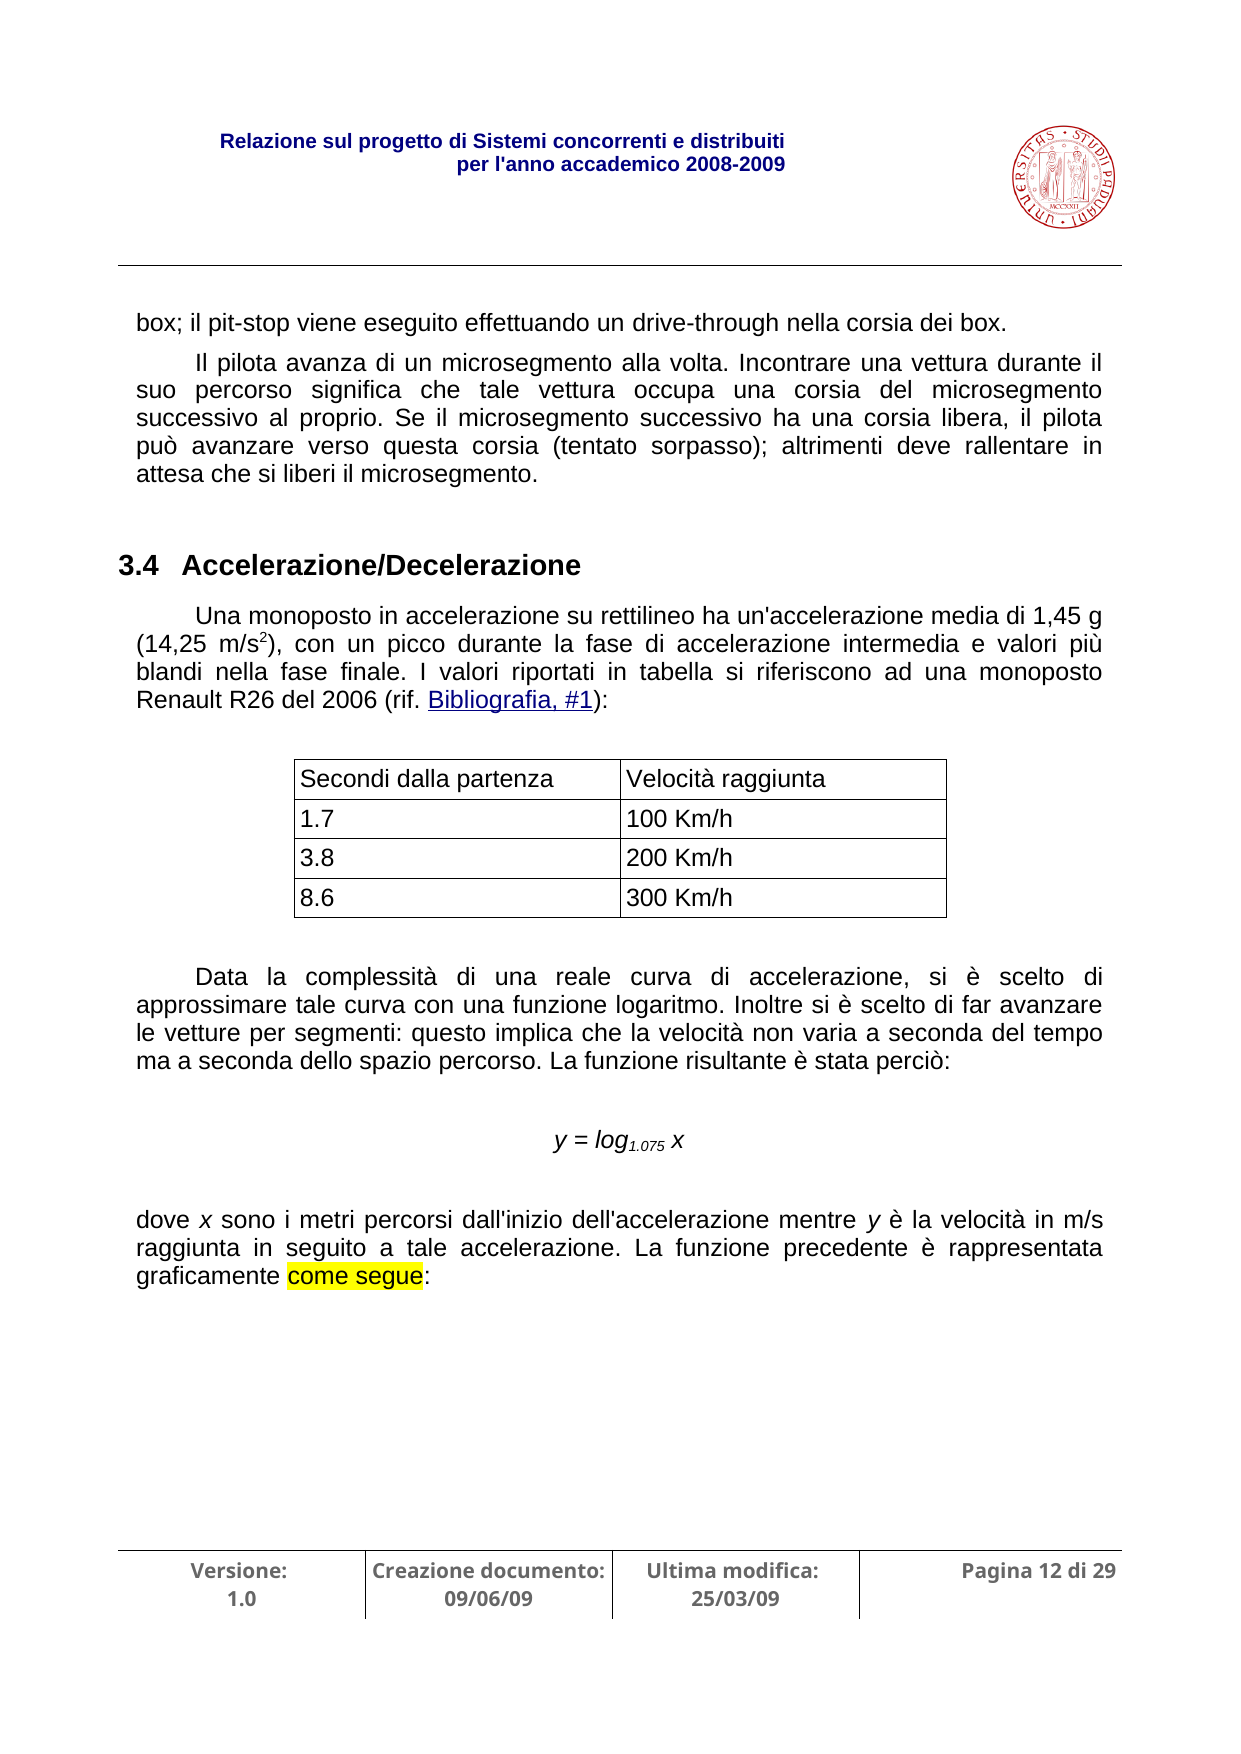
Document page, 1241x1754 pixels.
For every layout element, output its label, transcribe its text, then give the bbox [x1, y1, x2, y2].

text y = log1.075 x [136, 1126, 1104, 1154]
table_cell 8,6 [295, 879, 620, 917]
table_header Secondi dalla partenza [295, 760, 620, 799]
table_cell 100 Km/h [621, 800, 946, 838]
table_cell 200 Km/h [621, 839, 946, 878]
text dove x sono i metri percorsi dall'inizio dell'accelerazione mentre y è la velocità in m/s raggiunta in seguito a tale accelerazione. La funzione precedente è rappresentata graficamente come segue: [136, 1206, 1104, 1290]
table_cell 3,8 [295, 839, 620, 878]
text Una monoposto in accelerazione su rettilineo ha un'accelerazione media di 1,45 g (14,25 m/s2), con un picco durante la fase di accelerazione intermedia e valori più blandi nella fase finale. I valori riportati in tabella si riferiscono ad una monoposto Renault R26 del 2006 (rif. Bibliografia, #1): [136, 602, 1104, 713]
table_cell 1,7 [295, 800, 620, 838]
picture [1010, 123, 1117, 231]
table_header Velocità raggiunta [621, 760, 946, 799]
text box; il pit-stop viene eseguito effettuando un drive-through nella corsia dei box. [136, 309, 1104, 337]
text Il pilota avanza di un microsegmento alla volta. Incontrare una vettura durante il suo percorso significa che tale vettura occupa una corsia del microsegmento successivo al proprio. Se il microsegmento successivo ha una corsia libera, il pilota può avanzare verso questa corsia (tentato sorpasso); altrimenti deve rallentare in attesa che si liberi il microsegmento. [136, 348, 1104, 488]
subtitle Accelerazione/Decelerazione [118, 548, 1122, 581]
table_cell 300 Km/h [621, 879, 946, 917]
text Data la complessità di una reale curva di accelerazione, si è scelto di approssimare tale curva con una funzione logaritmo. Inoltre si è scelto di far avanzare le vetture per segmenti: questo implica che la velocità non varia a seconda del tempo ma a seconda dello spazio percorso. La funzione risultante è stata perciò: [136, 963, 1104, 1075]
